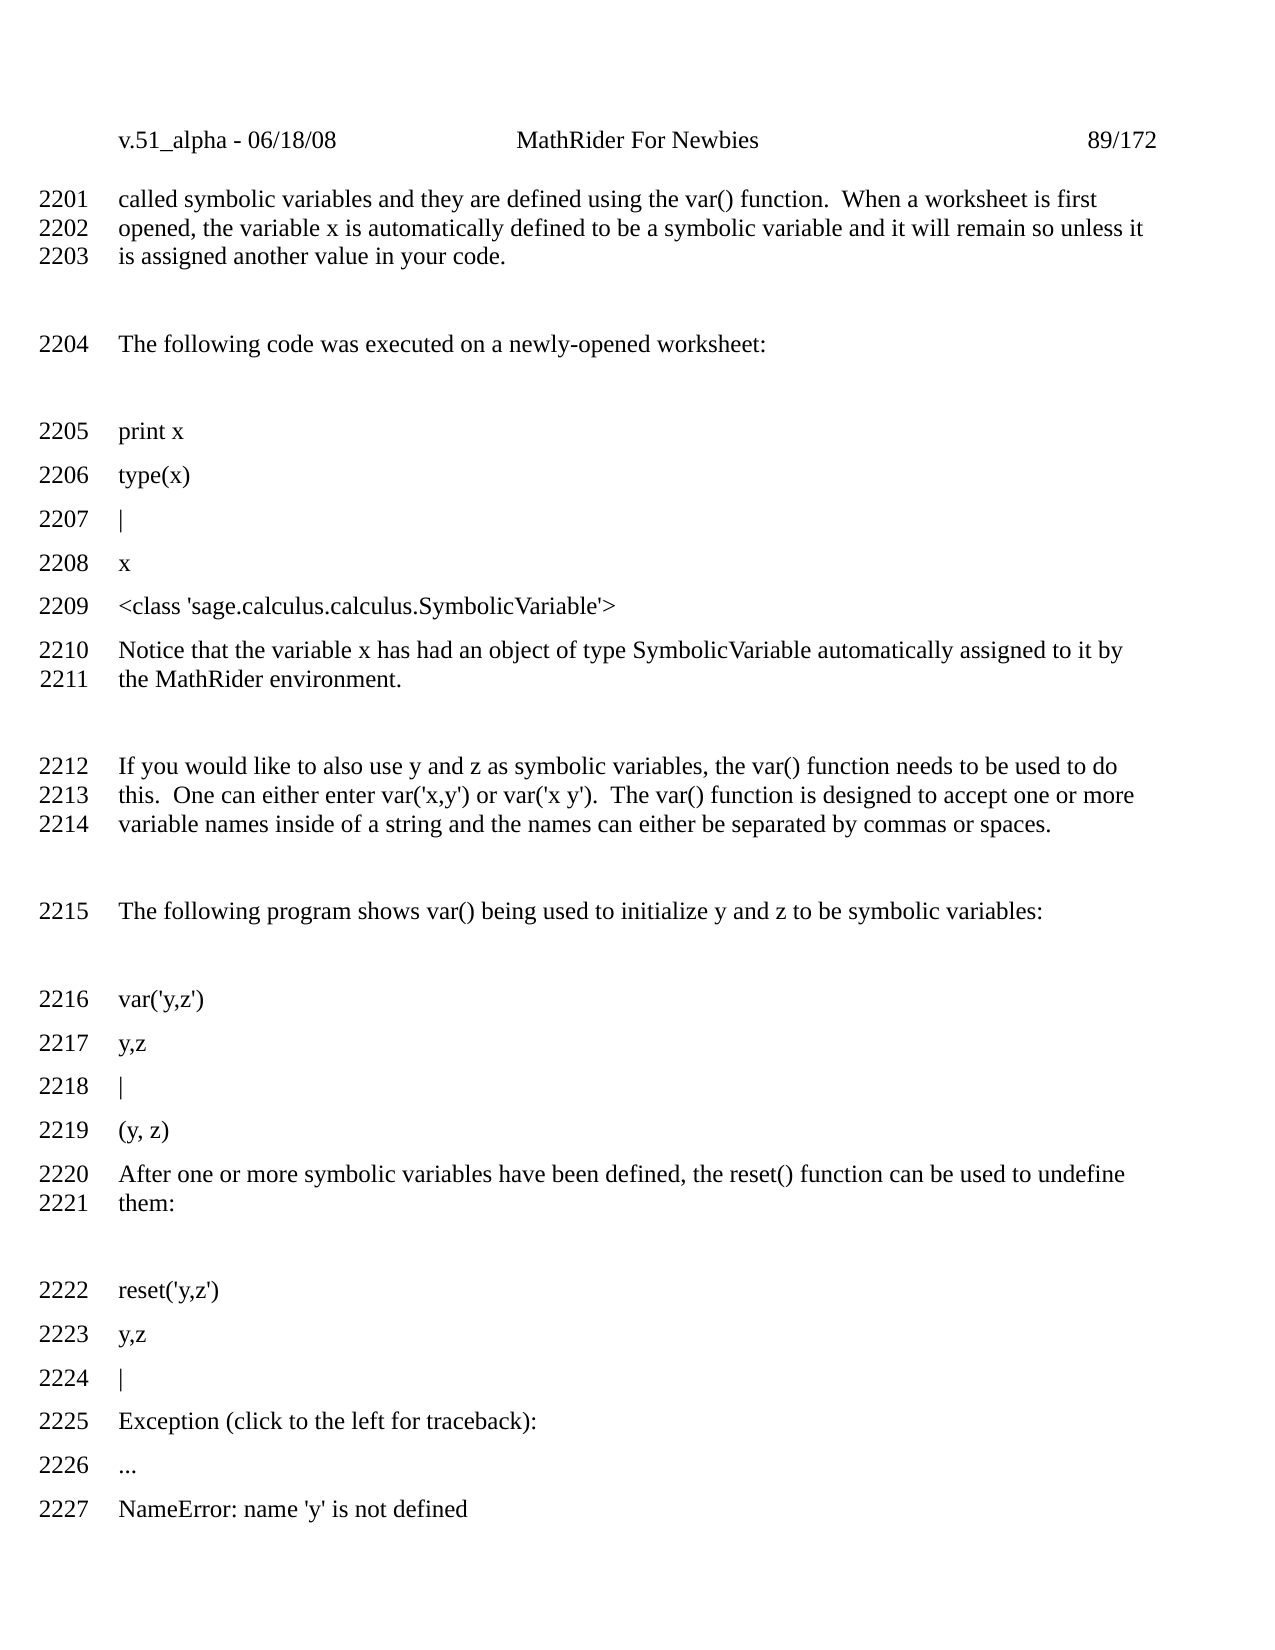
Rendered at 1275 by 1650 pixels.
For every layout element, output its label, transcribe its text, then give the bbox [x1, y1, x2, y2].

text The following code was executed on a newly-opened worksheet: [118, 329, 1157, 358]
text (y, z) [118, 1115, 1157, 1144]
text print x [118, 416, 1157, 445]
text called symbolic variables and they are defined using the var() function. When a worksheet is first opened, the variable x is automatically defined to be a symbolic variable and it will remain so unless it is assigned another value in your code. [118, 184, 1157, 270]
text If you would like to also use y and z as symbolic variables, the var() function needs to be used to do this. One can either enter var('x,y') or var('x y'). The var() function is designed to accept one or more variable names inside of a string and the names can either be separated by commas or spaces. [118, 751, 1157, 838]
text After one or more symbolic variables have been defined, the reset() function can be used to undefine them: [118, 1159, 1157, 1216]
text <class 'sage.calculus.calculus.SymbolicVariable'> [118, 591, 1157, 620]
text | [118, 1363, 1157, 1391]
text var('y,z') [118, 984, 1157, 1013]
text | [118, 504, 1157, 533]
text y,z [118, 1028, 1157, 1056]
text NameError: name 'y' is not defined [118, 1494, 1157, 1523]
text y,z [118, 1319, 1157, 1348]
text Exception (click to the left for traceback): [118, 1406, 1157, 1435]
text | [118, 1071, 1157, 1100]
text ... [118, 1450, 1157, 1479]
text x [118, 548, 1157, 576]
text Notice that the variable x has had an object of type SymbolicVariable automatically assigned to it by the MathRider environment. [118, 635, 1157, 693]
text The following program shows var() being used to initialize y and z to be symbolic variables: [118, 896, 1157, 925]
text reset('y,z') [118, 1275, 1157, 1304]
text type(x) [118, 460, 1157, 489]
